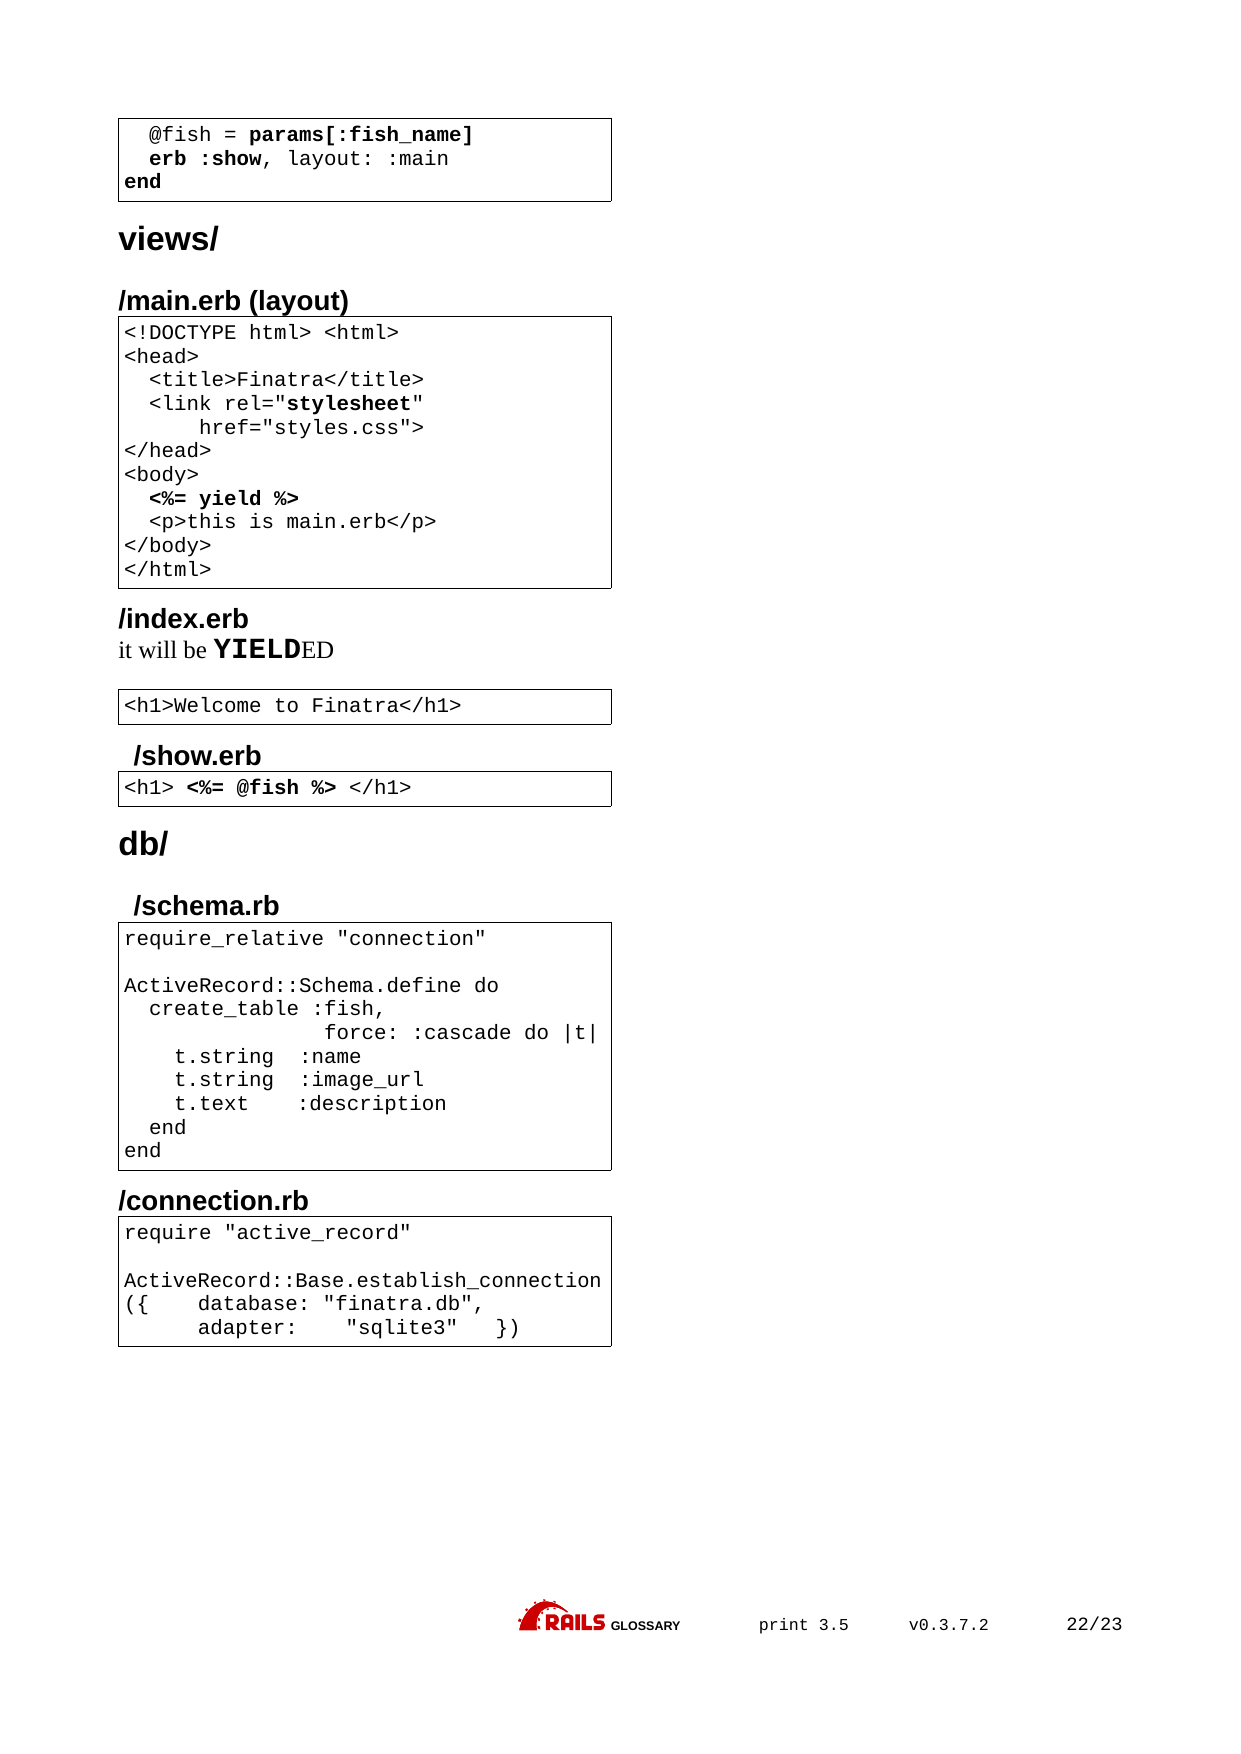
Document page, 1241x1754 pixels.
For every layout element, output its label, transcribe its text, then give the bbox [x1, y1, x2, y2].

table_header <!DOCTYPE html> <html> <head> <title>Finatra</title> <link rel="stylesheet" href="styles.css"> </head> <body> <%= yield %> <p>this is main.erb</p> </body> </html> [119, 317, 611, 588]
table_header require "active_record" ActiveRecord::Base.establish_connection({ database: "finatra.db", adapter: "sqlite3" }) [119, 1217, 611, 1346]
subtitle /schema.rb [118, 890, 611, 922]
text it will be YIELDED [118, 635, 611, 668]
table_header <h1>Welcome to Finatra</h1> [119, 690, 611, 724]
table_cell @fish = params[:fish_name] erb :show, layout: :main end [119, 119, 611, 201]
table_header require_relative "connection" ActiveRecord::Schema.define do create_table :fish, force: :cascade do |t| t.string :name t.string :image_url t.text :description end end [119, 923, 611, 1170]
subtitle /show.erb [118, 739, 611, 771]
subtitle /connection.rb [118, 1184, 611, 1216]
subtitle /main.erb (layout) [118, 284, 611, 316]
subtitle /index.erb [118, 603, 611, 635]
subtitle views/ [118, 218, 611, 257]
subtitle db/ [118, 824, 611, 862]
table_header <h1> <%= @fish %> </h1> [119, 772, 611, 806]
